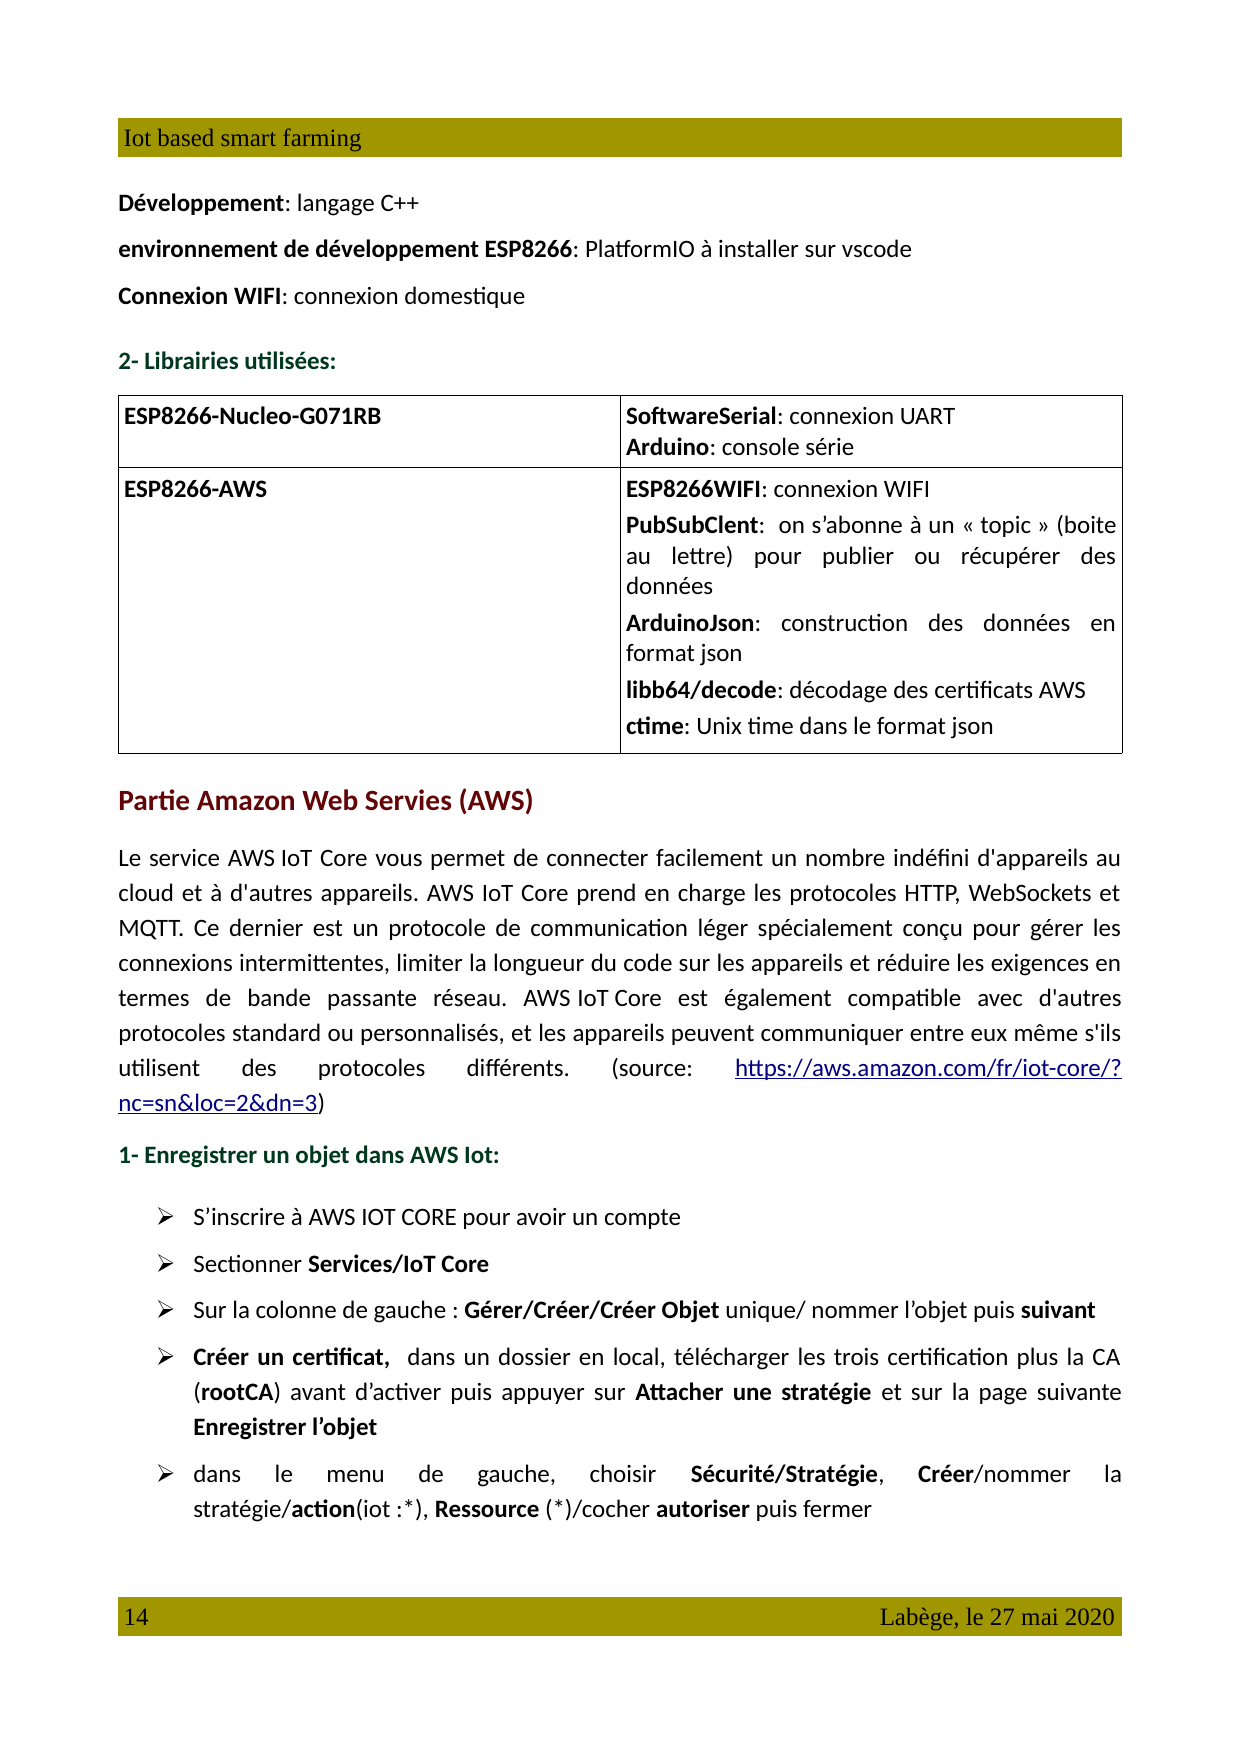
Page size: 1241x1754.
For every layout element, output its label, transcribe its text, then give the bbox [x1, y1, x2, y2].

list Sectionner Services/IoT Core [156, 1248, 1122, 1278]
text 1- Enregistrer un objet dans AWS Iot: [118, 1139, 1122, 1170]
list S’inscrire à AWS IOT CORE pour avoir un compte [156, 1201, 1122, 1231]
text Développement: langage C++ [118, 187, 1122, 217]
text Le service AWS IoT Core vous permet de connecter facilement un nombre indéfini d'appareils au cloud et à d'autres appareils. AWS IoT Core prend en charge les protocoles HTTP, WebSockets et MQTT. Ce dernier est un protocole de communication léger spécialement conçu pour gérer les connexions intermittentes, limiter la longueur du code sur les appareils et réduire les exigences en termes de bande passante réseau. AWS IoT Core est également compatible avec d'autres protocoles standard ou personnalisés, et les appareils peuvent communiquer entre eux même s'ils utilisent des protocoles différents. (source: https://aws.amazon.com/fr/iot-core/?nc=sn&loc=2&dn=3) [118, 842, 1122, 1117]
list dans le menu de gauche, choisir Sécurité/Stratégie, Créer/nommer la stratégie/action(iot :*), Ressource (*)/cocher autoriser puis fermer [156, 1458, 1122, 1523]
list Créer un certificat, dans un dossier en local, télécharger les trois certification plus la CA (rootCA) avant d’activer puis appuyer sur Attacher une stratégie et sur la page suivante Enregistrer l’objet [156, 1341, 1122, 1442]
table_header SoftwareSerial: connexion UART Arduino: console série [621, 396, 1122, 467]
list Sur la colonne de gauche : Gérer/Créer/Créer Objet unique/ nommer l’objet puis suivant [156, 1294, 1122, 1325]
text environnement de développement ESP8266: PlatformIO à installer sur vscode [118, 233, 1122, 264]
text Connexion WIFI: connexion domestique [118, 280, 1122, 311]
table_header ESP8266-Nucleo-G071RB [119, 396, 620, 467]
table_cell ESP8266WIFI: connexion WIFI PubSubClent: on s’abonne à un « topic » (boite au lettre) pour publier ou récupérer des données ArduinoJson: construction des données en format json libb64/decode: décodage des certificats AWS ctime: Unix time dans le format json [621, 468, 1122, 753]
subtitle Partie Amazon Web Servies (AWS) [118, 782, 1122, 818]
text 2- Librairies utilisées: [118, 345, 1122, 375]
table_cell ESP8266-AWS [119, 468, 620, 753]
